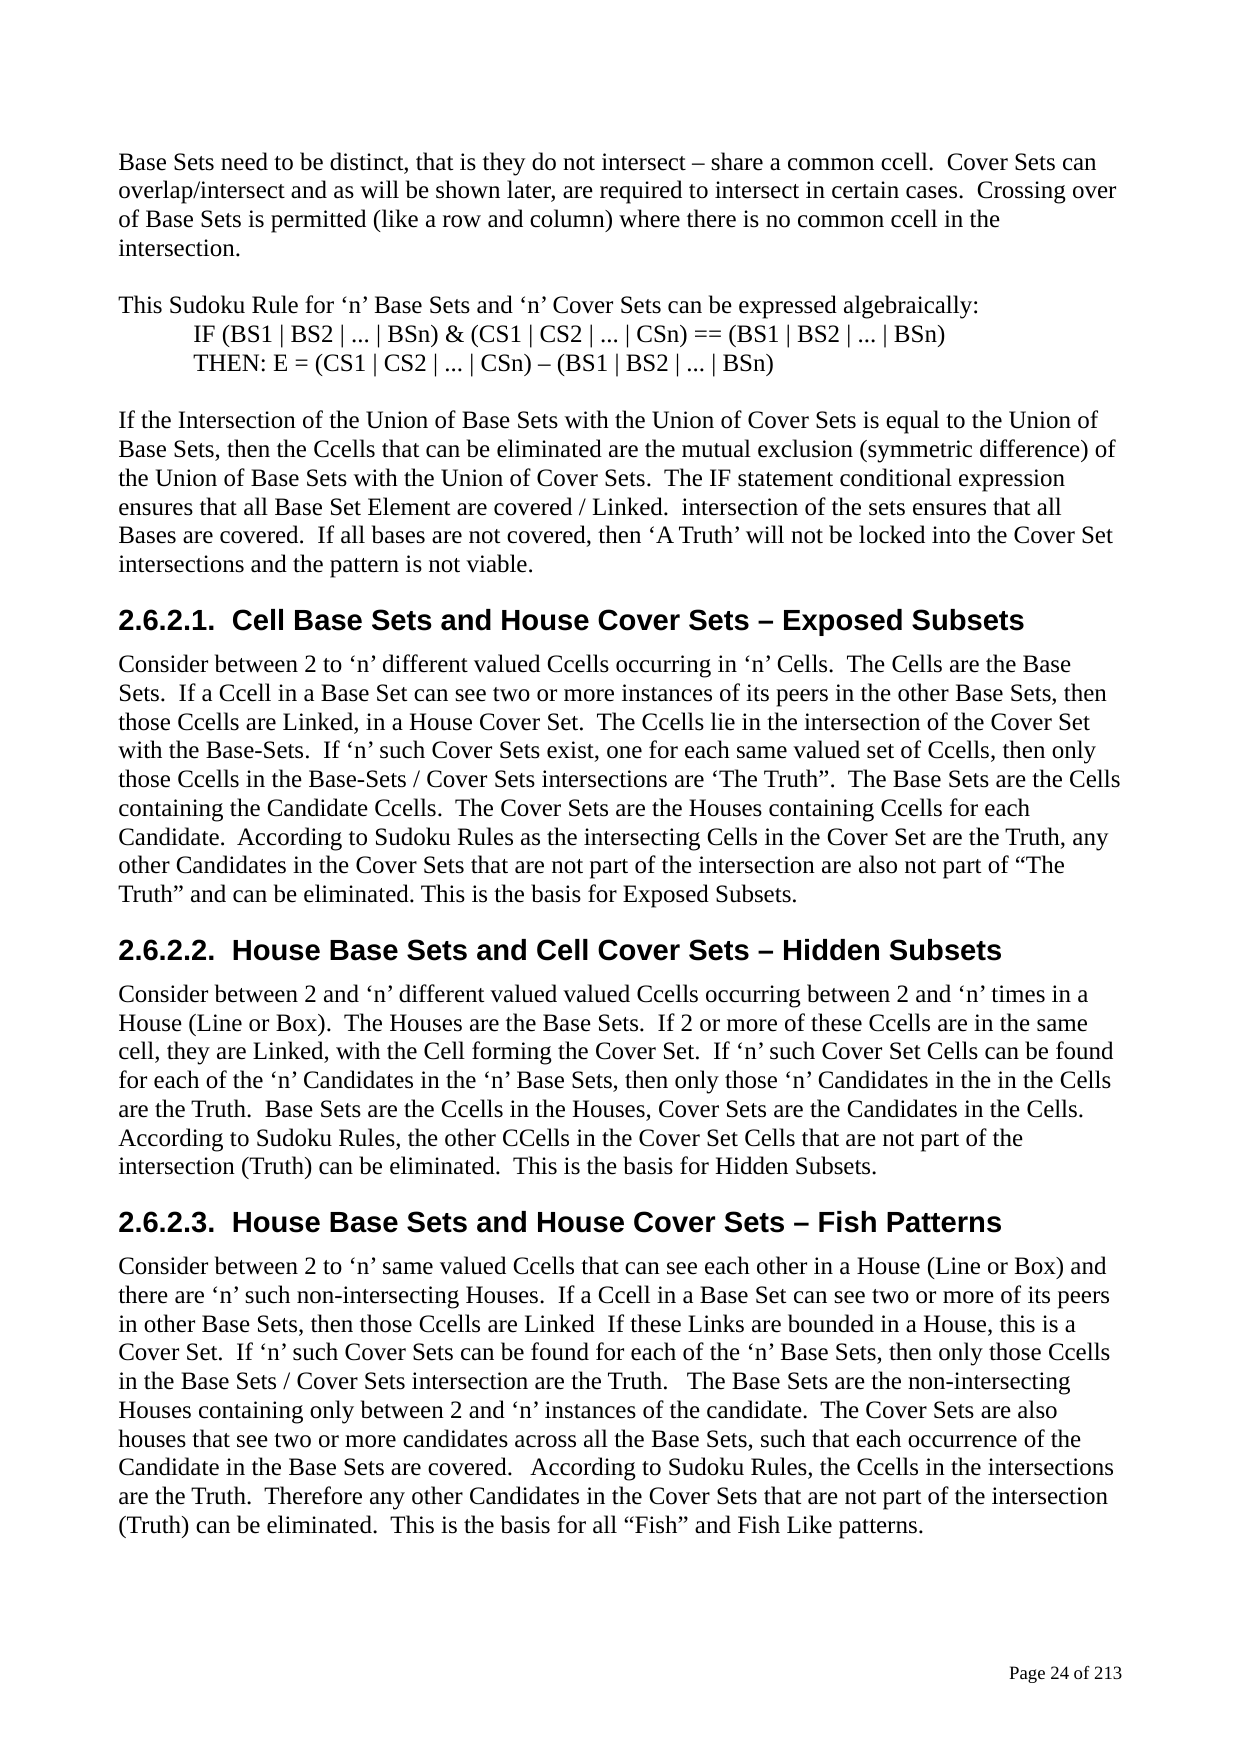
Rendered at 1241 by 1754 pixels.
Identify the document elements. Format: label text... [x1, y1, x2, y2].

subtitle House Base Sets and Cell Cover Sets – Hidden Subsets [118, 933, 1122, 966]
text Consider between 2 to ‘n’ different valued Ccells occurring in ‘n’ Cells. The Cells are the Base Sets. If a Ccell in a Base Set can see two or more instances of its peers in the other Base Sets, then those Ccells are Linked, in a House Cover Set. The Ccells lie in the intersection of the Cover Set with the Base-Sets. If ‘n’ such Cover Sets exist, one for each same valued set of Ccells, then only those Ccells in the Base-Sets / Cover Sets intersections are ‘The Truth”. The Base Sets are the Cells containing the Candidate Ccells. The Cover Sets are the Houses containing Ccells for each Candidate. According to Sudoku Rules as the intersecting Cells in the Cover Set are the Truth, any other Candidates in the Cover Sets that are not part of the intersection are also not part of “The Truth” and can be eliminated. This is the basis for Exposed Subsets. [118, 649, 1122, 908]
text If the Intersection of the Union of Base Sets with the Union of Cover Sets is equal to the Union of Base Sets, then the Ccells that can be eliminated are the mutual exclusion (symmetric difference) of the Union of Base Sets with the Union of Cover Sets. The IF statement conditional expression ensures that all Base Set Element are covered / Linked. intersection of the sets ensures that all Bases are covered. If all bases are not covered, then ‘A Truth’ will not be locked into the Cover Set intersections and the pattern is not viable. [118, 406, 1122, 578]
text Consider between 2 to ‘n’ same valued Ccells that can see each other in a House (Line or Box) and there are ‘n’ such non-intersecting Houses. If a Ccell in a Base Set can see two or more of its peers in other Base Sets, then those Ccells are Linked If these Links are bounded in a House, this is a Cover Set. If ‘n’ such Cover Sets can be found for each of the ‘n’ Base Sets, then only those Ccells in the Base Sets / Cover Sets intersection are the Truth. The Base Sets are the non-intersecting Houses containing only between 2 and ‘n’ instances of the candidate. The Cover Sets are also houses that see two or more candidates across all the Base Sets, such that each occurrence of the Candidate in the Base Sets are covered. According to Sudoku Rules, the Ccells in the intersections are the Truth. Therefore any other Candidates in the Cover Sets that are not part of the intersection (Truth) can be eliminated. This is the basis for all “Fish” and Fish Like patterns. [118, 1251, 1122, 1539]
text This Sudoku Rule for ‘n’ Base Sets and ‘n’ Cover Sets can be expressed algebraically: [118, 291, 1122, 319]
subtitle Cell Base Sets and House Cover Sets – Exposed Subsets [118, 603, 1122, 637]
text IF (BS1 | BS2 | ... | BSn) & (CS1 | CS2 | ... | CSn) == (BS1 | BS2 | ... | BSn) [193, 319, 1122, 348]
text Base Sets need to be distinct, that is they do not intersect – share a common ccell. Cover Sets can overlap/intersect and as will be shown later, are required to intersect in certain cases. Crossing over of Base Sets is permitted (like a row and column) where there is no common ccell in the intersection. [118, 147, 1122, 262]
subtitle House Base Sets and House Cover Sets – Fish Patterns [118, 1205, 1122, 1239]
text THEN: E = (CS1 | CS2 | ... | CSn) – (BS1 | BS2 | ... | BSn) [193, 348, 1122, 377]
text Consider between 2 and ‘n’ different valued valued Ccells occurring between 2 and ‘n’ times in a House (Line or Box). The Houses are the Base Sets. If 2 or more of these Ccells are in the same cell, they are Linked, with the Cell forming the Cover Set. If ‘n’ such Cover Set Cells can be found for each of the ‘n’ Candidates in the ‘n’ Base Sets, then only those ‘n’ Candidates in the in the Cells are the Truth. Base Sets are the Ccells in the Houses, Cover Sets are the Candidates in the Cells. According to Sudoku Rules, the other CCells in the Cover Set Cells that are not part of the intersection (Truth) can be eliminated. This is the basis for Hidden Subsets. [118, 979, 1122, 1180]
